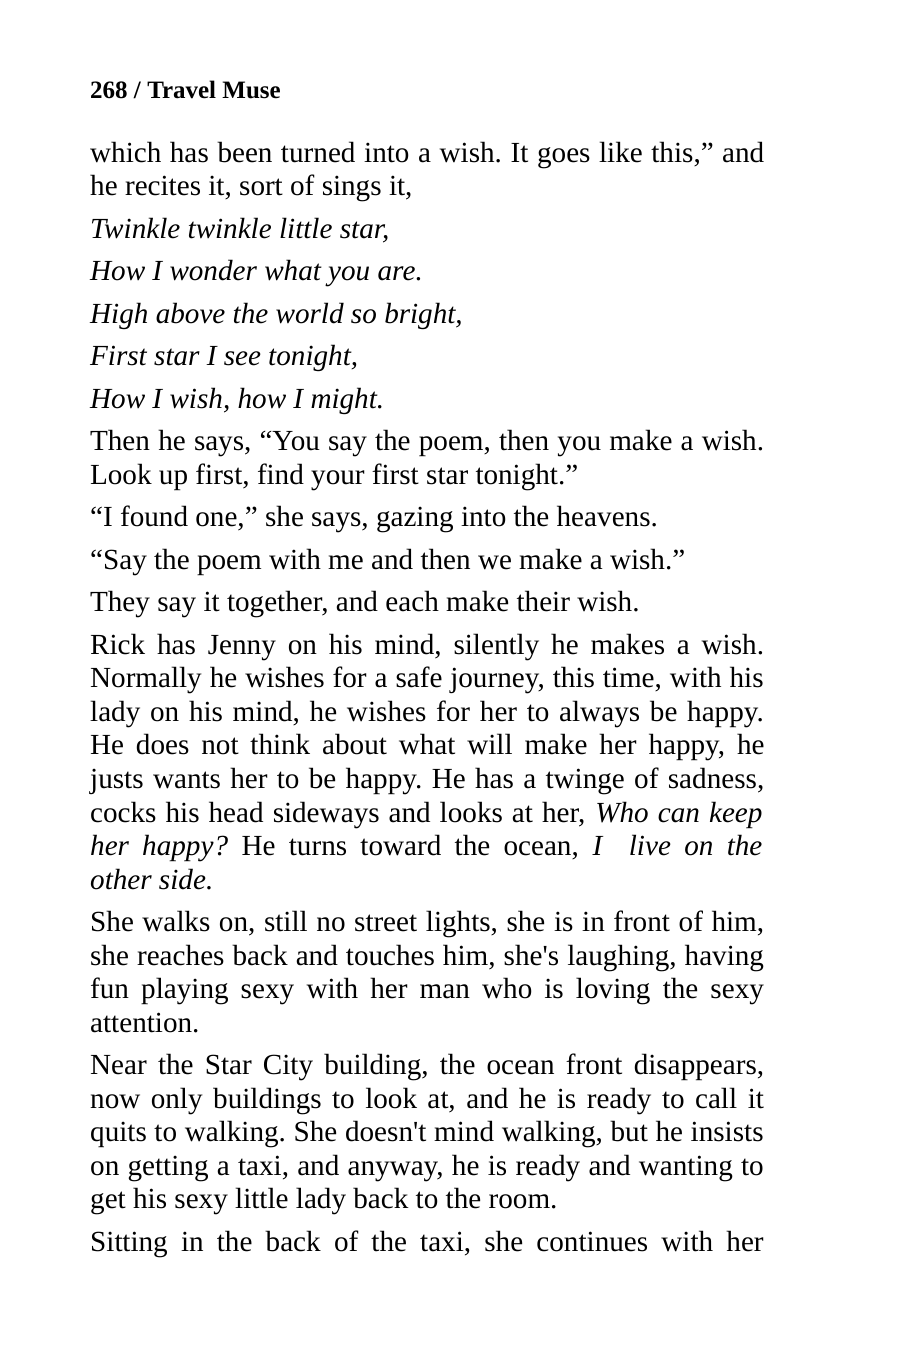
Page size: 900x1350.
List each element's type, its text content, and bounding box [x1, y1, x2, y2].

text Sitting in the back of the taxi, she continues with her [90, 1224, 765, 1258]
text Twinkle twinkle little star, [90, 211, 765, 244]
text She walks on, still no street lights, she is in front of him, she reaches back and touches him, she's laughing, having fun playing sexy with her man who is loving the sexy attention. [90, 904, 765, 1038]
text Then he says, “You say the poem, then you make a wish. Look up first, find your first star tonight.” [90, 423, 765, 491]
text They say it together, and each make their wish. [90, 584, 765, 618]
text “Say the poem with me and then we make a wish.” [90, 542, 765, 576]
text “I found one,” she says, gazing into the heavens. [90, 499, 765, 533]
text which has been turned into a wish. It goes like this,” and he recites it, sort of sings it, [90, 135, 765, 202]
text High above the world so bright, [90, 296, 765, 329]
text How I wonder what you are. [90, 253, 765, 287]
text Near the Star City building, the ocean front disappears, now only buildings to look at, and he is ready to call it quits to walking. She doesn't mind walking, but he insists on getting a taxi, and anyway, he is ready and wanting to get his sexy little lady back to the room. [90, 1047, 765, 1215]
text First star I see tonight, [90, 338, 765, 372]
text How I wish, how I might. [90, 381, 765, 414]
text Rick has Jenny on his mind, silently he makes a wish. Normally he wishes for a safe journey, this time, with his lady on his mind, he wishes for her to always be happy. He does not think about what will make her happy, he justs wants her to be happy. He has a twinge of sadness, cocks his head sideways and looks at her, Who can keep her happy? He turns toward the ocean, I live on the other side. [90, 627, 765, 895]
